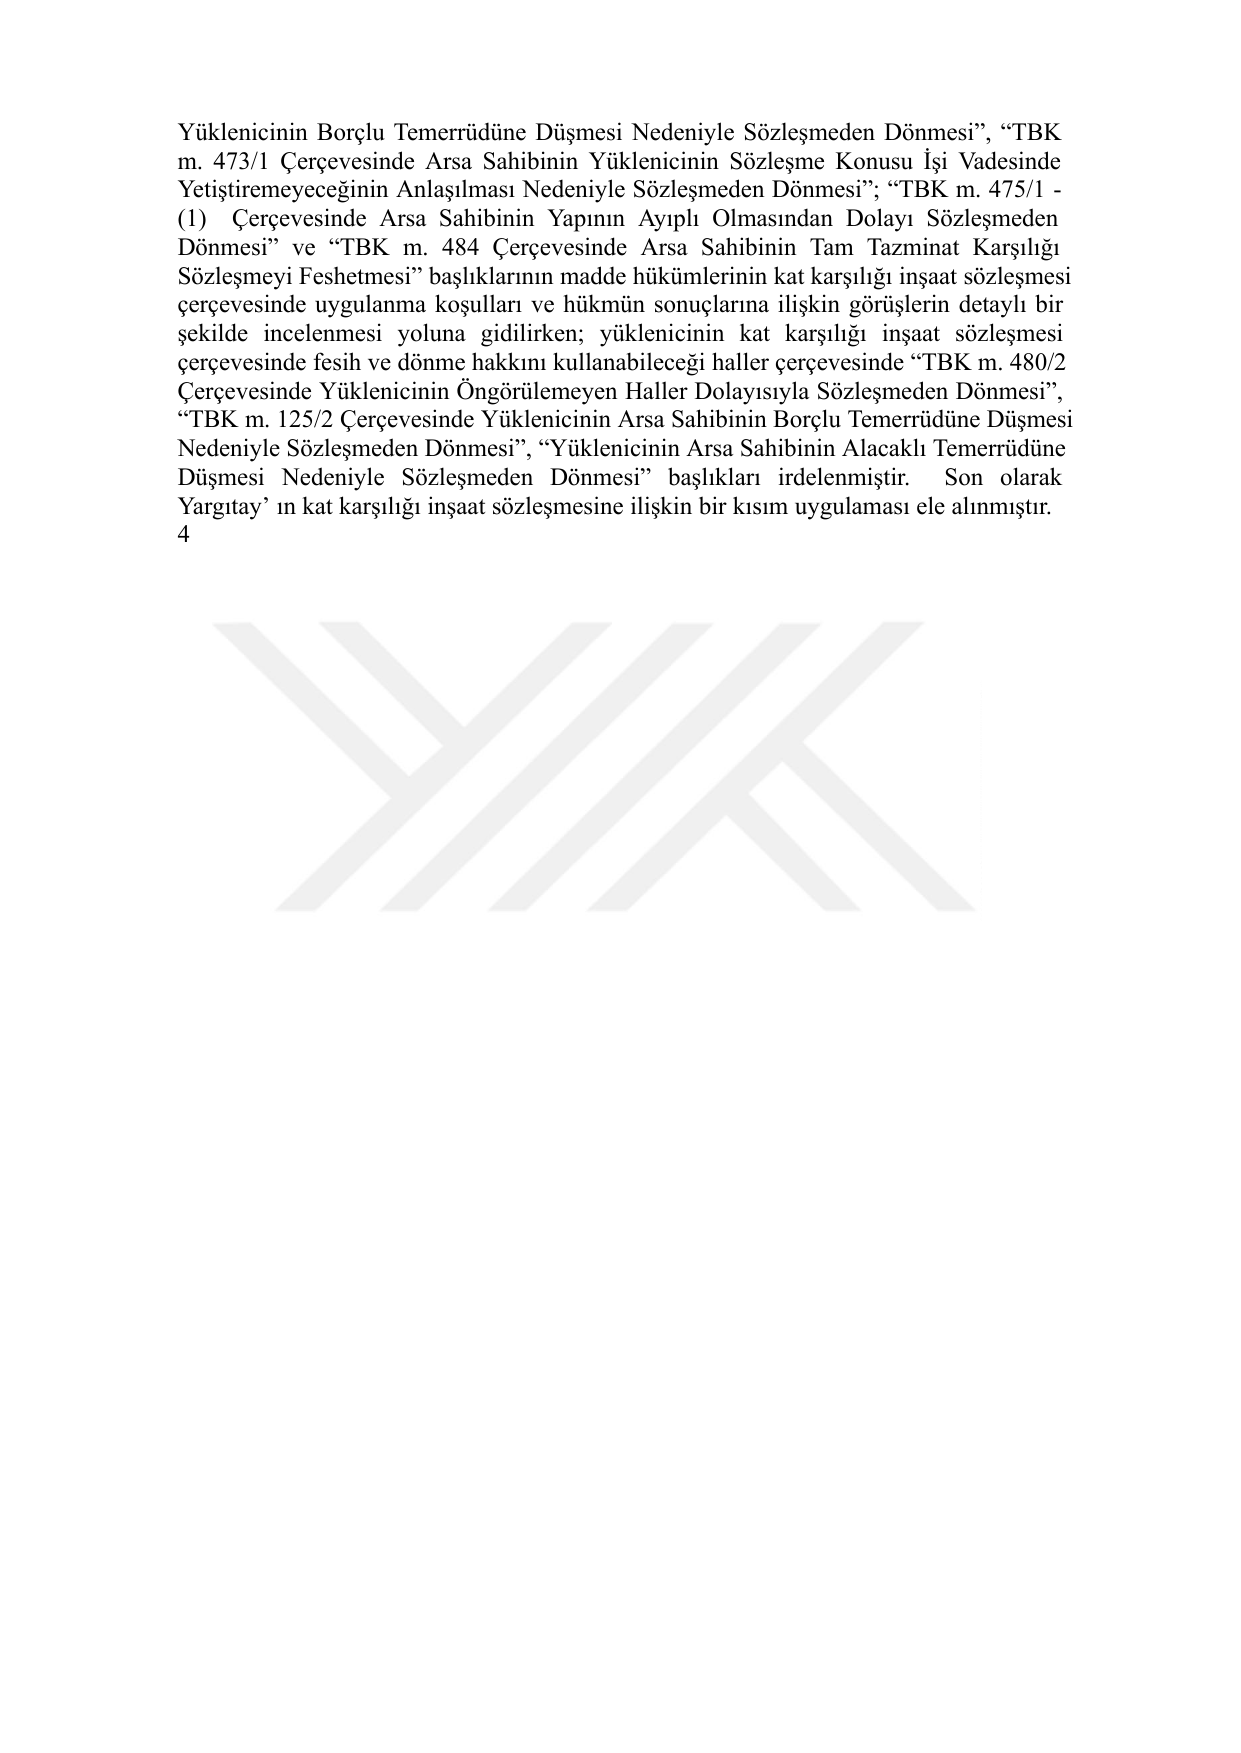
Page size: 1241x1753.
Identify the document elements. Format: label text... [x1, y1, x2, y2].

text Nedeniyle Sözleşmeden Dönmesi”, “Yüklenicinin Arsa Sahibinin Alacaklı Temerrüdüne [177, 433, 1230, 462]
text m. 473/1 Çerçevesinde Arsa Sahibinin Yüklenicinin Sözleşme Konusu İşi Vadesinde [177, 146, 1230, 174]
text Yüklenicinin Borçlu Temerrüdüne Düşmesi Nedeniyle Sözleşmeden Dönmesi”, “TBK [177, 117, 1230, 146]
text çerçevesinde uygulanma koşulları ve hükmün sonuçlarına ilişkin görüşlerin detaylı bir [177, 289, 1230, 318]
text Yetiştiremeyeceğinin Anlaşılması Nedeniyle Sözleşmeden Dönmesi”; “TBK m. 475/1 - [177, 174, 1230, 203]
text Düşmesi Nedeniyle Sözleşmeden Dönmesi” başlıkları irdelenmiştir. Son olarak [177, 462, 1230, 491]
text “TBK m. 125/2 Çerçevesinde Yüklenicinin Arsa Sahibinin Borçlu Temerrüdüne Düşmesi [177, 404, 1230, 433]
text Sözleşmeyi Feshetmesi” başlıklarının madde hükümlerinin kat karşılığı inşaat sözleşmesi [177, 261, 1230, 289]
text şekilde incelenmesi yoluna gidilirken; yüklenicinin kat karşılığı inşaat sözleşmesi [177, 318, 1230, 347]
text Çerçevesinde Yüklenicinin Öngörülemeyen Haller Dolayısıyla Sözleşmeden Dönmesi”, [177, 376, 1230, 404]
text 4 [177, 519, 1230, 548]
text Yargıtay’ ın kat karşılığı inşaat sözleşmesine ilişkin bir kısım uygulaması ele alınmıştır. [177, 491, 1230, 519]
text çerçevesinde fesih ve dönme hakkını kullanabileceği haller çerçevesinde “TBK m. 480/2 [177, 347, 1230, 376]
text Dönmesi” ve “TBK m. 484 Çerçevesinde Arsa Sahibinin Tam Tazminat Karşılığı [177, 232, 1230, 261]
text (1) Çerçevesinde Arsa Sahibinin Yapının Ayıplı Olmasından Dolayı Sözleşmeden [177, 203, 1230, 232]
picture [206, 612, 982, 921]
